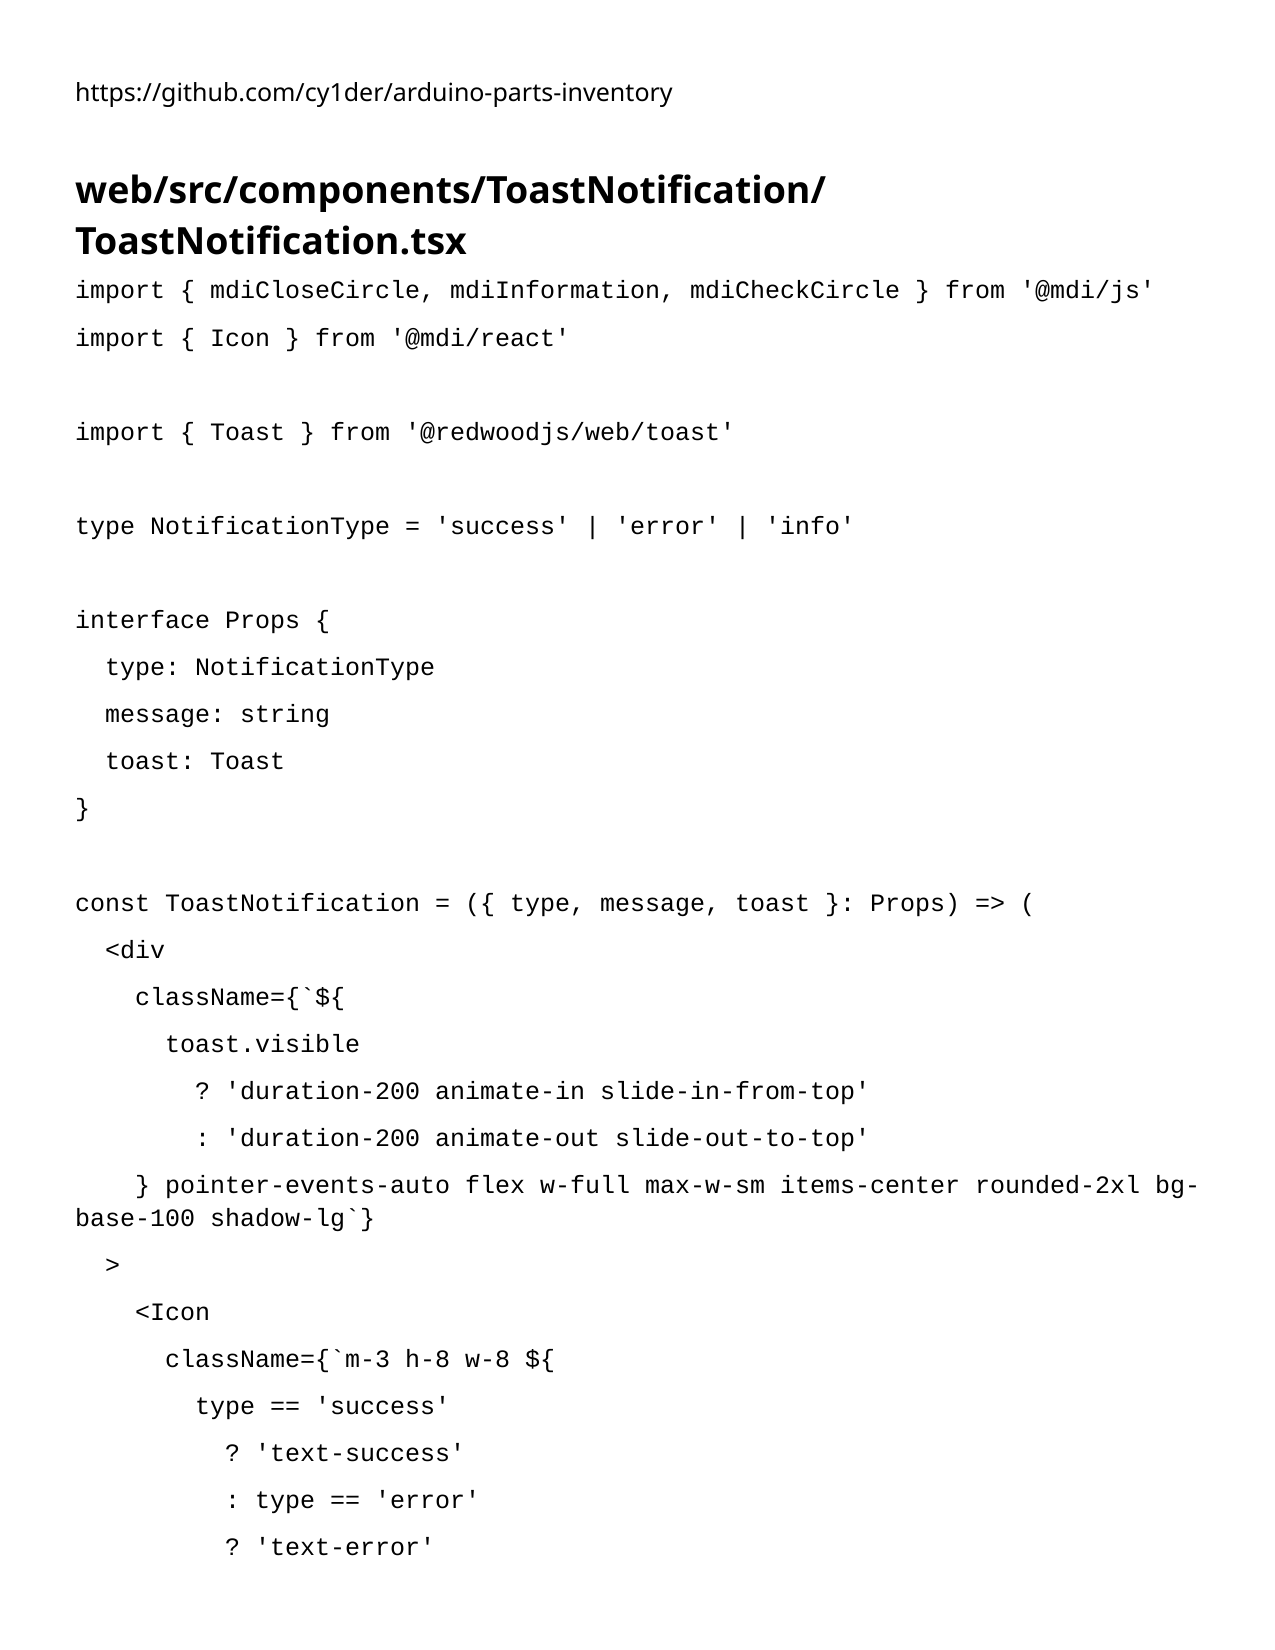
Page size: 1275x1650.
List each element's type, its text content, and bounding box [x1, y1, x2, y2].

text ? 'text-success' [75, 1441, 1200, 1469]
text type == 'success' [75, 1393, 1200, 1422]
text > [75, 1252, 1200, 1281]
text type NotificationType = 'success' | 'error' | 'info' [75, 513, 1200, 542]
text toast.visible [75, 1031, 1200, 1060]
text : type == 'error' [75, 1488, 1200, 1516]
text import { Icon } from '@mdi/react' [75, 325, 1200, 353]
text } pointer-events-auto flex w-full max-w-sm items-center rounded-2xl bg-base-100 shadow-lg`} [75, 1173, 1200, 1233]
text ? 'text-error' [75, 1535, 1200, 1563]
text <Icon [75, 1299, 1200, 1328]
subtitle web/src/components/ToastNotification/ToastNotification.tsx [75, 163, 1200, 266]
text toast: Toast [75, 749, 1200, 777]
text : 'duration-200 animate-out slide-out-to-top' [75, 1126, 1200, 1154]
text import { mdiCloseCircle, mdiInformation, mdiCheckCircle } from '@mdi/js' [75, 278, 1200, 306]
text } [75, 796, 1200, 824]
text ? 'duration-200 animate-in slide-in-from-top' [75, 1078, 1200, 1107]
text message: string [75, 702, 1200, 730]
text interface Props { [75, 608, 1200, 636]
text className={`m-3 h-8 w-8 ${ [75, 1346, 1200, 1375]
text className={`${ [75, 984, 1200, 1013]
text type: NotificationType [75, 655, 1200, 683]
text <div [75, 937, 1200, 966]
text import { Toast } from '@redwoodjs/web/toast' [75, 419, 1200, 448]
text const ToastNotification = ({ type, message, toast }: Props) => ( [75, 890, 1200, 918]
